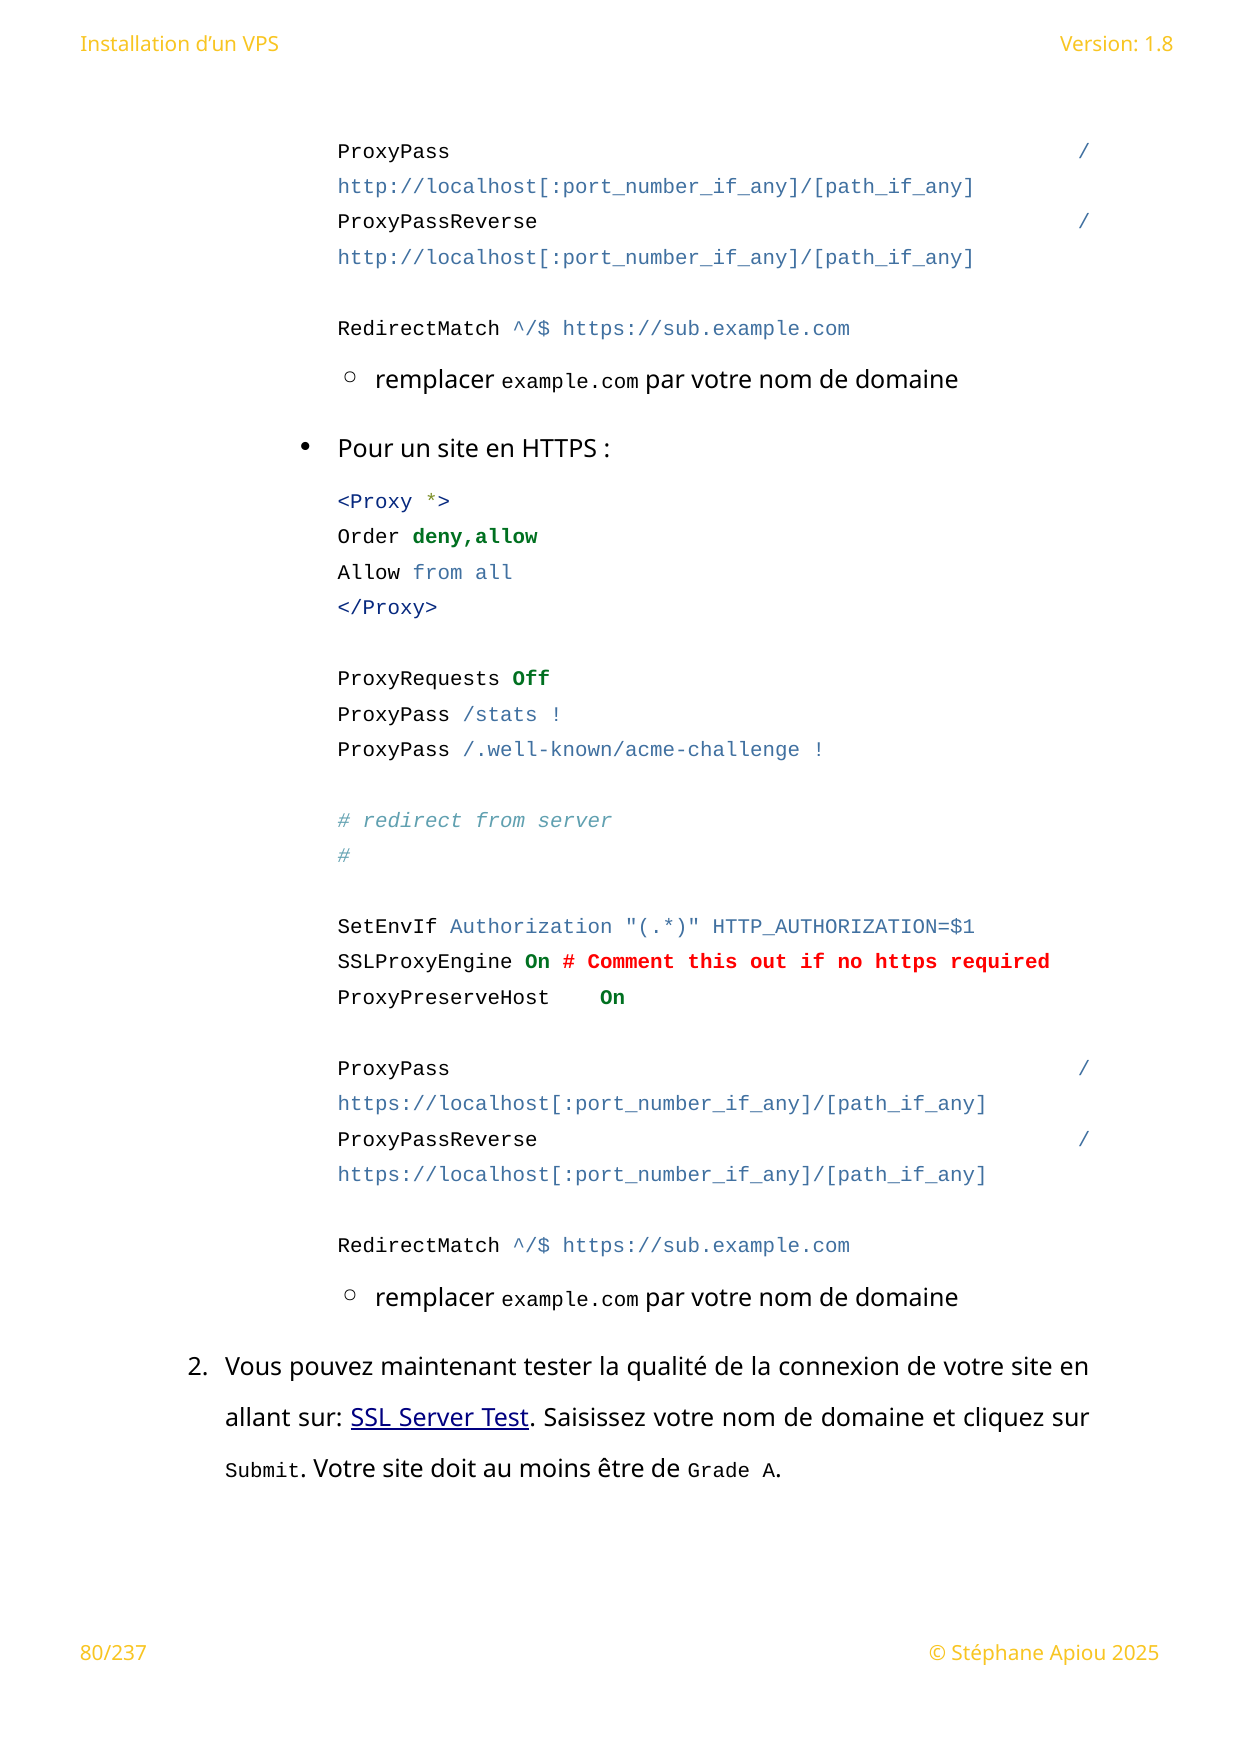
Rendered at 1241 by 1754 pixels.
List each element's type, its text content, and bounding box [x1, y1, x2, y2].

list ProxyPass / https://localhost[:port_number_if_any]/[path_if_any] [300, 1058, 1090, 1117]
list </Proxy> [300, 597, 1090, 621]
list ProxyRequests Off [300, 668, 1090, 692]
list Allow from all [300, 562, 1090, 586]
list SetEnvIf Authorization "(.*)" HTTP_AUTHORIZATION=$1 [300, 916, 1090, 940]
list # [300, 845, 1090, 869]
list RedirectMatch ^/$ https://sub.example.com [300, 318, 1090, 341]
list ProxyPass / http://localhost[:port_number_if_any]/[path_if_any] [300, 141, 1090, 200]
list remplacer example.com par votre nom de domaine [337, 362, 1090, 396]
list Order deny,allow [300, 527, 1090, 550]
list remplacer example.com par votre nom de domaine [337, 1279, 1090, 1313]
list RedirectMatch ^/$ https://sub.example.com [300, 1235, 1090, 1258]
list ProxyPassReverse / http://localhost[:port_number_if_any]/[path_if_any] [300, 212, 1090, 271]
list Pour un site en HTTPS : [300, 431, 1090, 465]
list Vous pouvez maintenant tester la qualité de la connexion de votre site en allant sur: SSL Server Test. Saisissez votre nom de domaine et cliquez sur Submit. Votre site doit au moins être de Grade A. [187, 1348, 1090, 1484]
list <Proxy *> [300, 491, 1090, 515]
list ProxyPass /stats ! [300, 704, 1090, 727]
list ProxyPass /.well-known/acme-challenge ! [300, 739, 1090, 763]
list ProxyPreserveHost On [300, 987, 1090, 1011]
list ProxyPassReverse / https://localhost[:port_number_if_any]/[path_if_any] [300, 1129, 1090, 1188]
list SSLProxyEngine On # Comment this out if no https required [300, 952, 1090, 975]
list # redirect from server [300, 810, 1090, 833]
